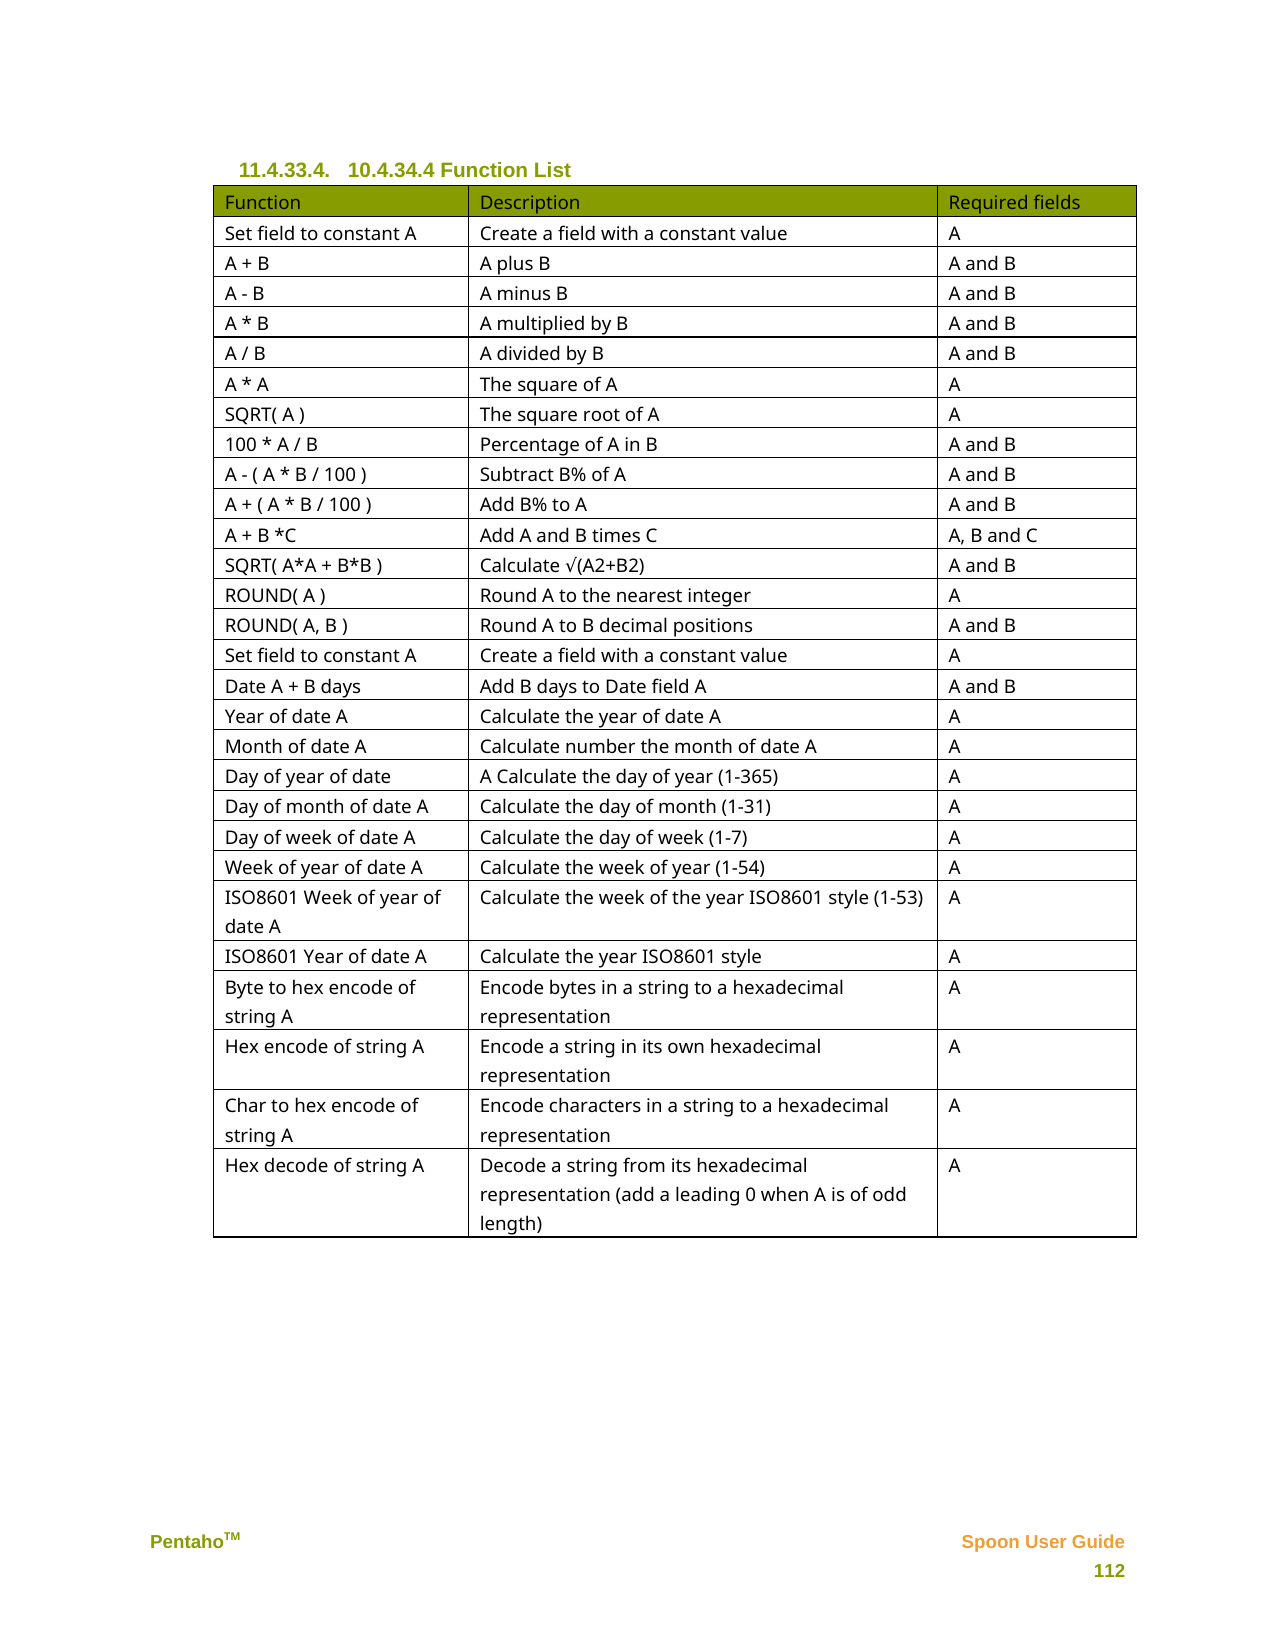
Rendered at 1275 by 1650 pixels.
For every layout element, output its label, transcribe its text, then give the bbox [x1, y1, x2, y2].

table_cell A [938, 791, 1136, 820]
table_cell A [938, 579, 1136, 608]
table_cell A divided by B [469, 338, 937, 367]
table_cell Calculate the year ISO8601 style [469, 941, 937, 970]
table_cell A and B [938, 670, 1136, 699]
table_cell A Calculate the day of year (1-365) [469, 760, 937, 789]
table_cell Round A to the nearest integer [469, 579, 937, 608]
table_cell ISO8601 Week of year of date A [214, 881, 468, 939]
table_cell Calculate the week of the year ISO8601 style (1-53) [469, 881, 937, 939]
table_cell A [938, 851, 1136, 880]
table_cell Calculate number the month of date A [469, 730, 937, 759]
table_cell A and B [938, 338, 1136, 367]
table_cell SQRT( A ) [214, 398, 468, 427]
table_cell A and B [938, 489, 1136, 518]
table_cell A [938, 368, 1136, 397]
table_cell ISO8601 Year of date A [214, 941, 468, 970]
table_header Function [214, 186, 468, 216]
table_cell Date A + B days [214, 670, 468, 699]
table_cell Calculate the day of week (1-7) [469, 821, 937, 850]
table_cell A [938, 881, 1136, 939]
table_cell ROUND( A ) [214, 579, 468, 608]
table_cell A and B [938, 428, 1136, 457]
table_cell Create a field with a constant value [469, 217, 937, 246]
table_cell A [938, 398, 1136, 427]
table_cell A [938, 730, 1136, 759]
table_cell Calculate the day of month (1-31) [469, 791, 937, 820]
table_cell A * B [214, 307, 468, 336]
table_cell Hex encode of string A [214, 1030, 468, 1088]
table_cell Create a field with a constant value [469, 640, 937, 669]
table_cell Add B days to Date field A [469, 670, 937, 699]
table_cell Subtract B% of A [469, 458, 937, 487]
table_cell A [938, 1149, 1136, 1236]
table_cell A and B [938, 247, 1136, 276]
table_cell Round A to B decimal positions [469, 609, 937, 638]
table_cell A multiplied by B [469, 307, 937, 336]
table_cell A plus B [469, 247, 937, 276]
table_cell Day of week of date A [214, 821, 468, 850]
table_cell A * A [214, 368, 468, 397]
table_cell A [938, 217, 1136, 246]
table_cell The square of A [469, 368, 937, 397]
table_cell A [938, 971, 1136, 1029]
table_cell Month of date A [214, 730, 468, 759]
table_cell 100 * A / B [214, 428, 468, 457]
table_cell A and B [938, 458, 1136, 487]
table_cell Set field to constant A [214, 640, 468, 669]
table_cell A + B *C [214, 519, 468, 548]
table_cell A [938, 1090, 1136, 1148]
table_cell Byte to hex encode of string A [214, 971, 468, 1029]
table_cell A and B [938, 307, 1136, 336]
table_cell A and B [938, 277, 1136, 306]
table_cell Encode a string in its own hexadecimal representation [469, 1030, 937, 1088]
table_cell Calculate √(A2+B2) [469, 549, 937, 578]
table_cell SQRT( A*A + B*B ) [214, 549, 468, 578]
table_cell Calculate the week of year (1-54) [469, 851, 937, 880]
table_cell Encode characters in a string to a hexadecimal representation [469, 1090, 937, 1148]
table_cell A + B [214, 247, 468, 276]
table_cell A [938, 941, 1136, 970]
table_cell The square root of A [469, 398, 937, 427]
table_cell Decode a string from its hexadecimal representation (add a leading 0 when A is of odd length) [469, 1149, 937, 1236]
table_cell Hex decode of string A [214, 1149, 468, 1236]
table_cell A + ( A * B / 100 ) [214, 489, 468, 518]
table_cell Encode bytes in a string to a hexadecimal representation [469, 971, 937, 1029]
table_cell Week of year of date A [214, 851, 468, 880]
table_cell A and B [938, 549, 1136, 578]
table_cell Add A and B times C [469, 519, 937, 548]
table_cell Percentage of A in B [469, 428, 937, 457]
table_cell A, B and C [938, 519, 1136, 548]
table_cell Char to hex encode of string A [214, 1090, 468, 1148]
table_cell Set field to constant A [214, 217, 468, 246]
table_cell A - ( A * B / 100 ) [214, 458, 468, 487]
table_cell A [938, 821, 1136, 850]
table_cell A - B [214, 277, 468, 306]
table_cell A / B [214, 338, 468, 367]
table_cell A minus B [469, 277, 937, 306]
table_cell A and B [938, 609, 1136, 638]
table_cell A [938, 700, 1136, 729]
table_cell Year of date A [214, 700, 468, 729]
subtitle 10.4.34.4 Function List [239, 150, 1125, 185]
table_header Required fields [938, 186, 1136, 216]
table_cell A [938, 760, 1136, 789]
table_cell A [938, 1030, 1136, 1088]
table_cell Day of month of date A [214, 791, 468, 820]
table_cell ROUND( A, B ) [214, 609, 468, 638]
table_cell A [938, 640, 1136, 669]
table_cell Add B% to A [469, 489, 937, 518]
table_cell Calculate the year of date A [469, 700, 937, 729]
table_cell Day of year of date [214, 760, 468, 789]
table_header Description [469, 186, 937, 216]
